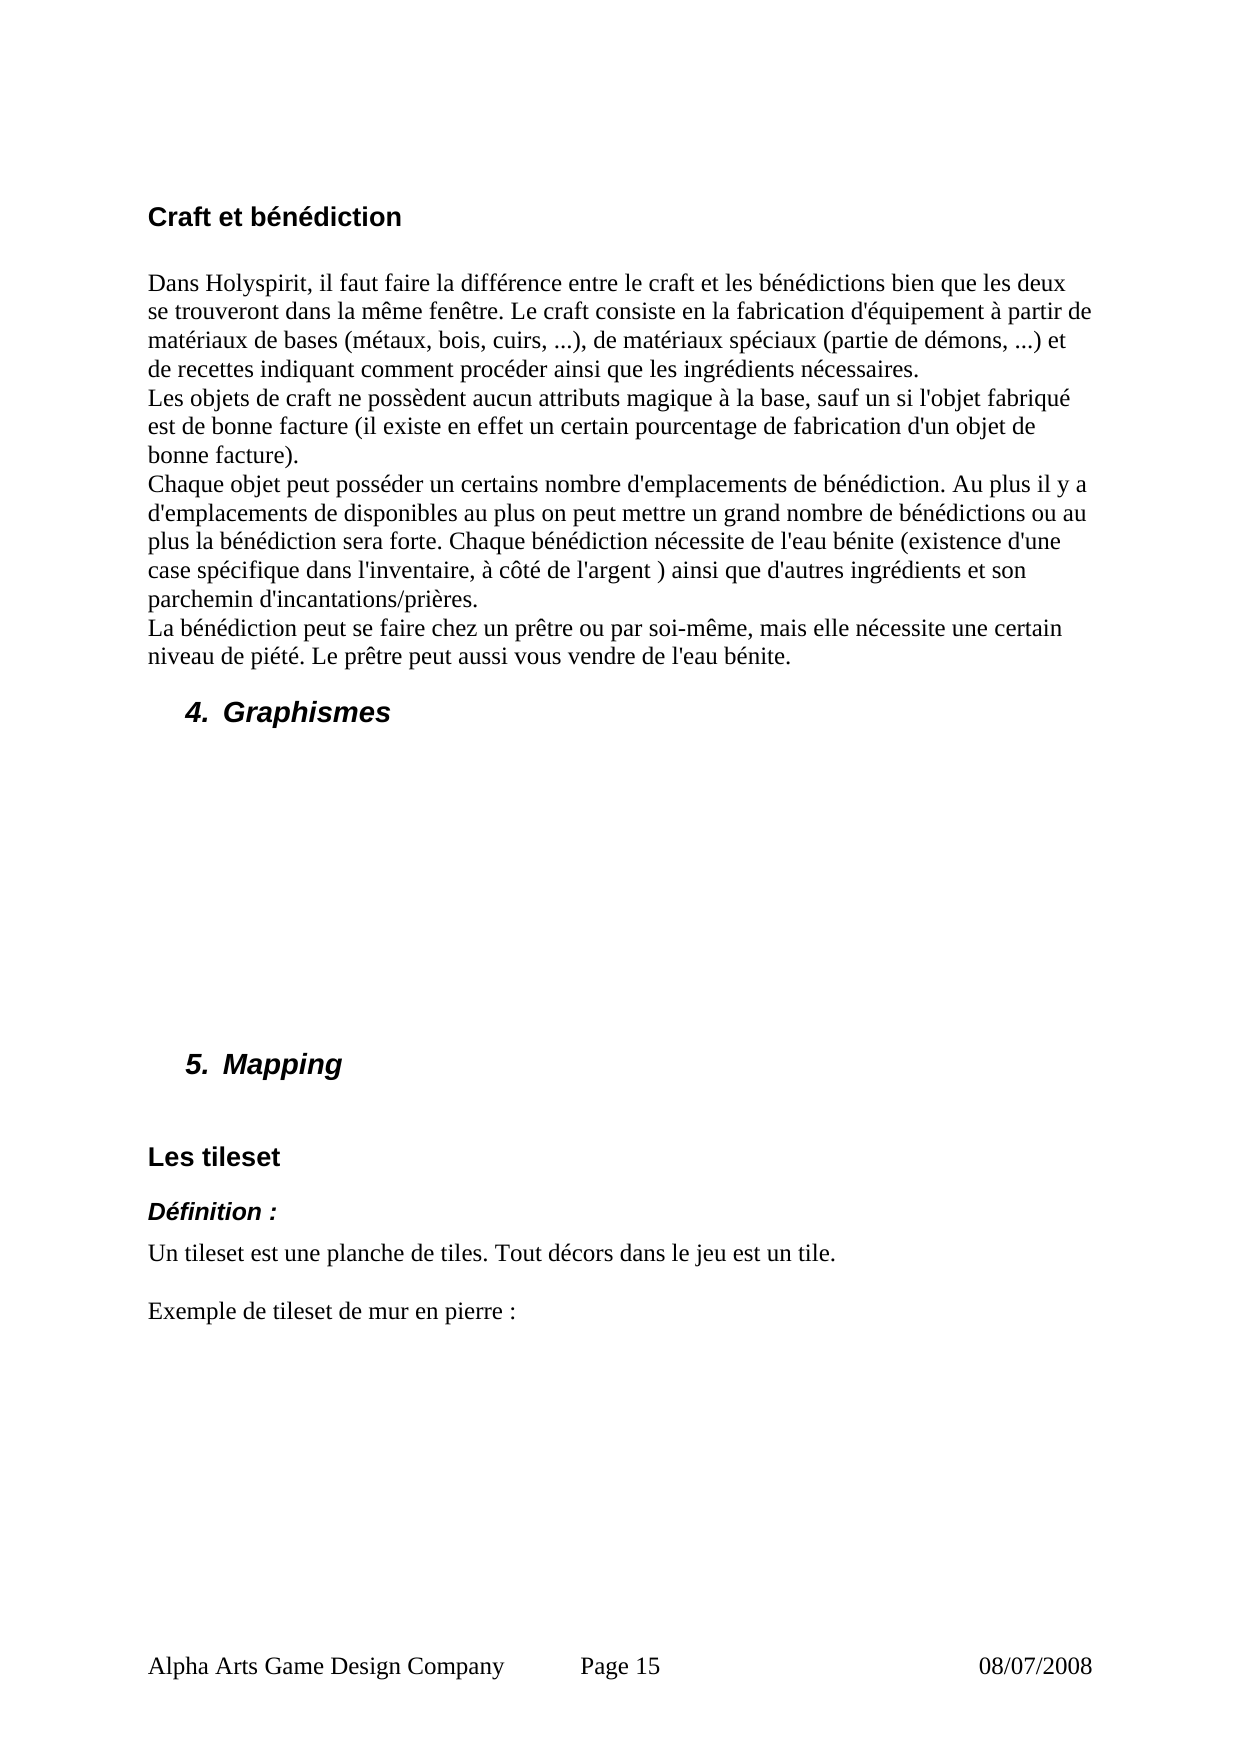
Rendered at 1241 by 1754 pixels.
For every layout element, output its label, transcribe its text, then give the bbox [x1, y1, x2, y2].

text Exemple de tileset de mur en pierre : [148, 1296, 1092, 1324]
text Chaque objet peut posséder un certains nombre d'emplacements de bénédiction. Au plus il y a d'emplacements de disponibles au plus on peut mettre un grand nombre de bénédictions ou au plus la bénédiction sera forte. Chaque bénédiction nécessite de l'eau bénite (existence d'une case spécifique dans l'inventaire, à côté de l'argent ) ainsi que d'autres ingrédients et son parchemin d'incantations/prières. [148, 469, 1092, 613]
text La bénédiction peut se faire chez un prêtre ou par soi-même, mais elle nécessite une certain niveau de piété. Le prêtre peut aussi vous vendre de l'eau bénite. [148, 613, 1092, 670]
subtitle Définition : [148, 1197, 1092, 1226]
subtitle Craft et bénédiction [148, 201, 1092, 233]
text Les objets de craft ne possèdent aucun attributs magique à la base, sauf un si l'objet fabriqué est de bonne facture (il existe en effet un certain pourcentage de fabrication d'un objet de bonne facture). [148, 383, 1092, 469]
subtitle Les tileset [148, 1141, 1092, 1172]
subtitle Mapping [185, 1047, 1092, 1081]
subtitle Graphismes [185, 695, 1092, 729]
text Dans Holyspirit, il faut faire la différence entre le craft et les bénédictions bien que les deux se trouveront dans la même fenêtre. Le craft consiste en la fabrication d'équipement à partir de matériaux de bases (métaux, bois, cuirs, ...), de matériaux spéciaux (partie de démons, ...) et de recettes indiquant comment procéder ainsi que les ingrédients nécessaires. [148, 268, 1092, 383]
text Un tileset est une planche de tiles. Tout décors dans le jeu est un tile. [148, 1238, 1092, 1267]
